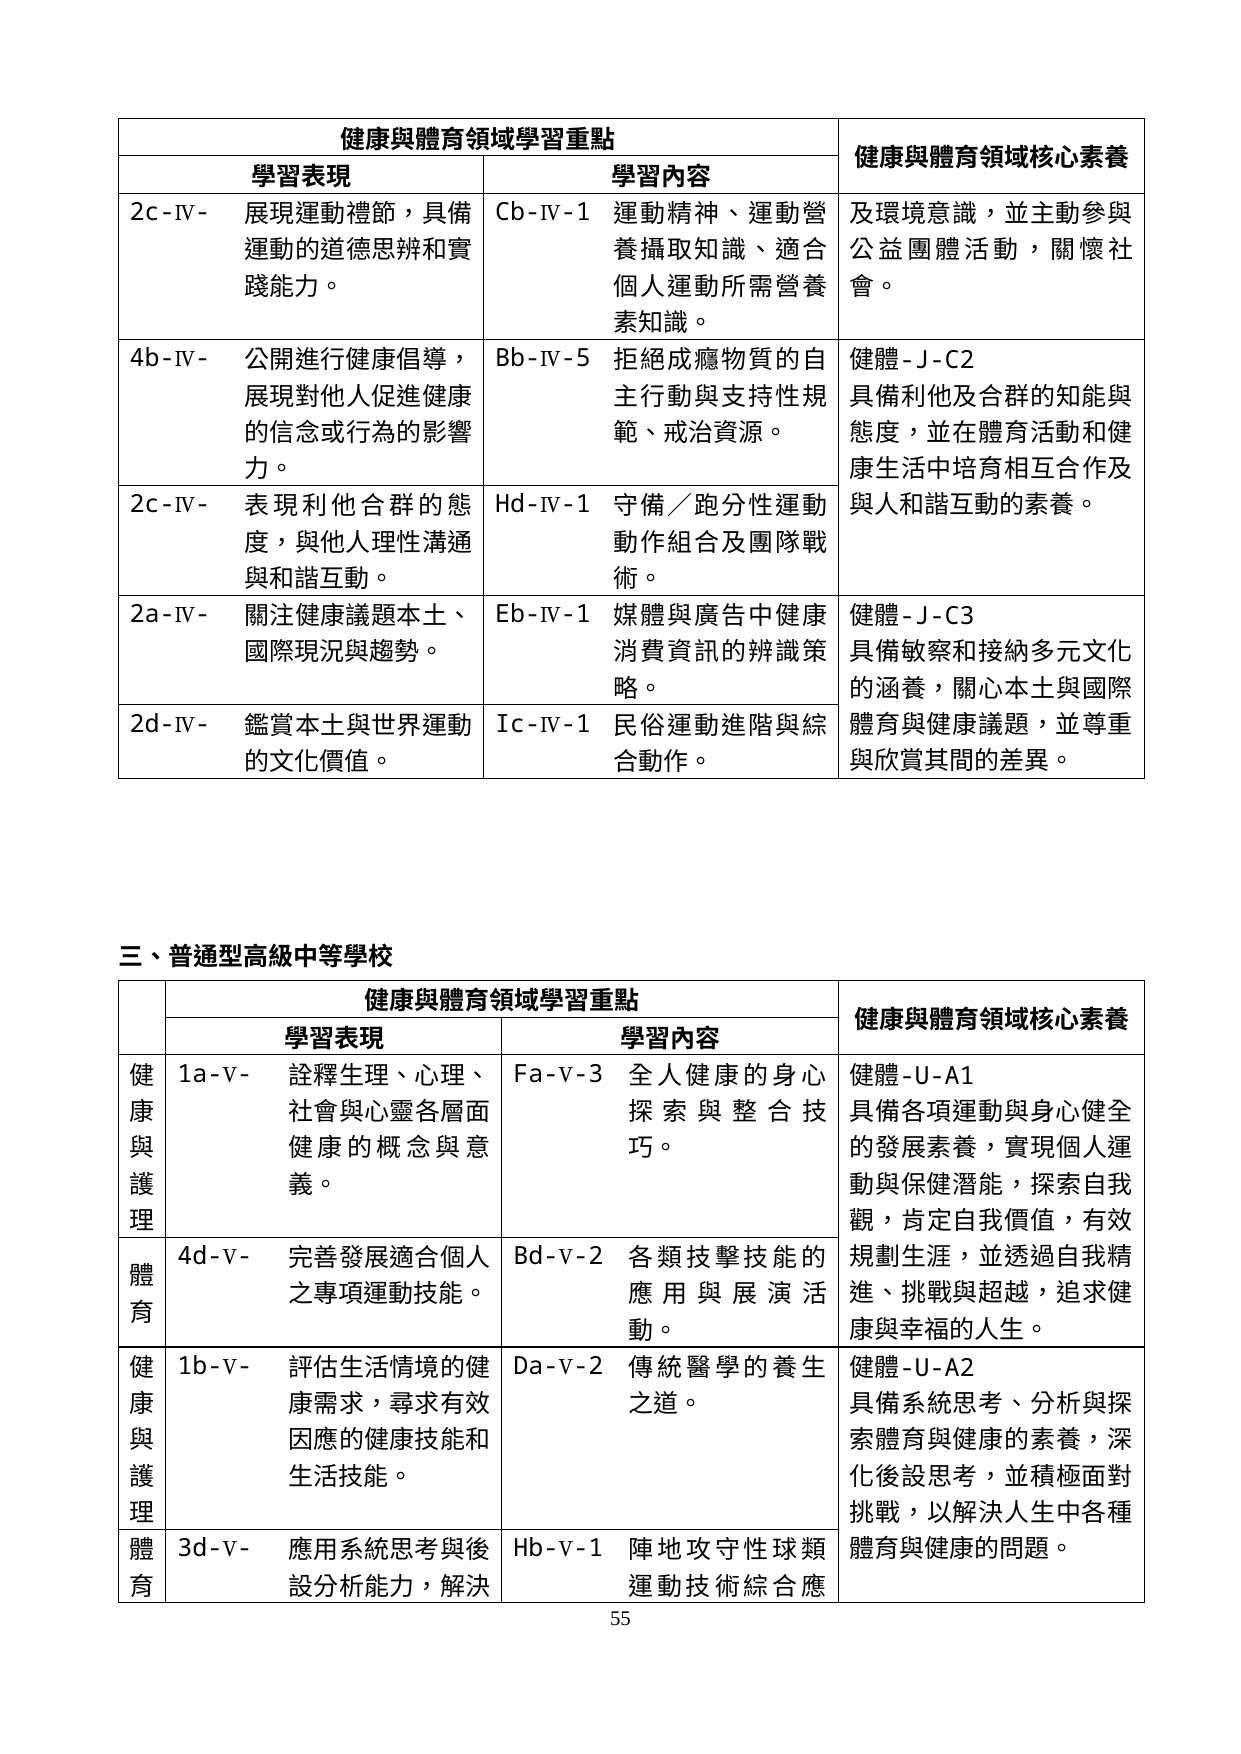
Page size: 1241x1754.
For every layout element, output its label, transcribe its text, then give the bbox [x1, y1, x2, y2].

table_cell 公開進行健康倡導，展現對他人促進健康的信念或行為的影響力。 [233, 340, 483, 485]
table_cell 運動精神、運動營養攝取知識、適合個人運動所需營養素知識。 [602, 194, 838, 339]
table_cell Bb-Ⅳ-5 [484, 340, 602, 485]
table_cell Hd-Ⅳ-1 [484, 486, 602, 594]
table_cell 傳統醫學的養生之道。 [617, 1348, 838, 1529]
table_cell 體育 [119, 1238, 165, 1346]
table_header [119, 981, 165, 1054]
table_cell 評估生活情境的健康需求，尋求有效因應的健康技能和生活技能。 [277, 1348, 501, 1529]
table_cell 3d-Ⅴ-2 [166, 1530, 277, 1602]
table_cell Ic-Ⅳ-1 [484, 705, 602, 778]
table_cell 2a-Ⅳ-1 [119, 596, 233, 704]
table_cell 4b-Ⅳ-3 [119, 340, 233, 485]
table_cell Hb-Ⅴ-1 [502, 1530, 617, 1602]
table_cell 守備∕跑分性運動動作組合及團隊戰術。 [602, 486, 838, 594]
table_header 健康與體育領域核心素養 [839, 981, 1144, 1054]
table_cell 2c-Ⅳ-2 [119, 486, 233, 594]
table_cell 體育 [119, 1530, 165, 1602]
table_cell 學習表現 [119, 156, 483, 193]
table_cell 及環境意識，並主動參與公益團體活動，關懷社會。 [839, 194, 1144, 339]
table_cell 表現利他合群的態度，與他人理性溝通與和諧互動。 [233, 486, 483, 594]
table_header 健康與體育領域學習重點 [119, 119, 838, 155]
table_cell Eb-Ⅳ-1 [484, 596, 602, 704]
table_cell 詮釋生理、心理、社會與心靈各層面健康的概念與意義。 [277, 1055, 501, 1237]
table_cell 健康與護理 [119, 1055, 165, 1237]
table_cell 學習內容 [484, 156, 838, 193]
table_cell 應用系統思考與後設分析能力，解決 [277, 1530, 501, 1602]
table_cell 健體-J-C2 具備利他及合群的知能與態度，並在體育活動和健康生活中培育相互合作及與人和諧互動的素養。 [839, 340, 1144, 594]
table_cell 2d-Ⅳ-3 [119, 705, 233, 778]
table_cell 學習表現 [166, 1018, 501, 1054]
table_cell Cb-Ⅳ-1 [484, 194, 602, 339]
table_cell 全人健康的身心探索與整合技巧。 [617, 1055, 838, 1237]
table_cell 媒體與廣告中健康消費資訊的辨識策略。 [602, 596, 838, 704]
table_cell Fa-Ⅴ-3 [502, 1055, 617, 1237]
table_cell 各類技擊技能的應用與展演活動。 [617, 1238, 838, 1346]
table_cell 健體-U-A1 具備各項運動與身心健全的發展素養，實現個人運動與保健潛能，探索自我觀，肯定自我價值，有效規劃生涯，並透過自我精進、挑戰與超越，追求健康與幸福的人生。 [839, 1055, 1144, 1346]
table_cell 學習內容 [502, 1018, 838, 1054]
table_cell 1b-Ⅴ-3 [166, 1348, 277, 1529]
table_cell 鑑賞本土與世界運動的文化價值。 [233, 705, 483, 778]
table_cell 健康與護理 [119, 1348, 165, 1529]
table_cell 展現運動禮節，具備運動的道德思辨和實踐能力。 [233, 194, 483, 339]
table_cell 4d-Ⅴ-1 [166, 1238, 277, 1346]
table_header 健康與體育領域學習重點 [166, 981, 838, 1017]
table_cell Da-Ⅴ-2 [502, 1348, 617, 1529]
table_cell 陣地攻守性球類運動技術綜合應 [617, 1530, 838, 1602]
table_header 健康與體育領域核心素養 [839, 119, 1144, 193]
table_cell 完善發展適合個人之專項運動技能。 [277, 1238, 501, 1346]
table_cell Bd-Ⅴ-2 [502, 1238, 617, 1346]
table_cell 1a-Ⅴ-1 [166, 1055, 277, 1237]
table_cell 拒絕成癮物質的自主行動與支持性規範、戒治資源。 [602, 340, 838, 485]
table_cell 健體-J-C3 具備敏察和接納多元文化的涵養，關心本土與國際體育與健康議題，並尊重與欣賞其間的差異。 [839, 596, 1144, 778]
text 三、普通型高級中等學校 [118, 939, 1122, 972]
table_cell 2c-Ⅳ-1 [119, 194, 233, 339]
table_cell 健體-U-A2 具備系統思考、分析與探索體育與健康的素養，深化後設思考，並積極面對挑戰，以解決人生中各種體育與健康的問題。 [839, 1348, 1144, 1602]
table_cell 關注健康議題本土、國際現況與趨勢。 [233, 596, 483, 704]
table_cell 民俗運動進階與綜合動作。 [602, 705, 838, 778]
